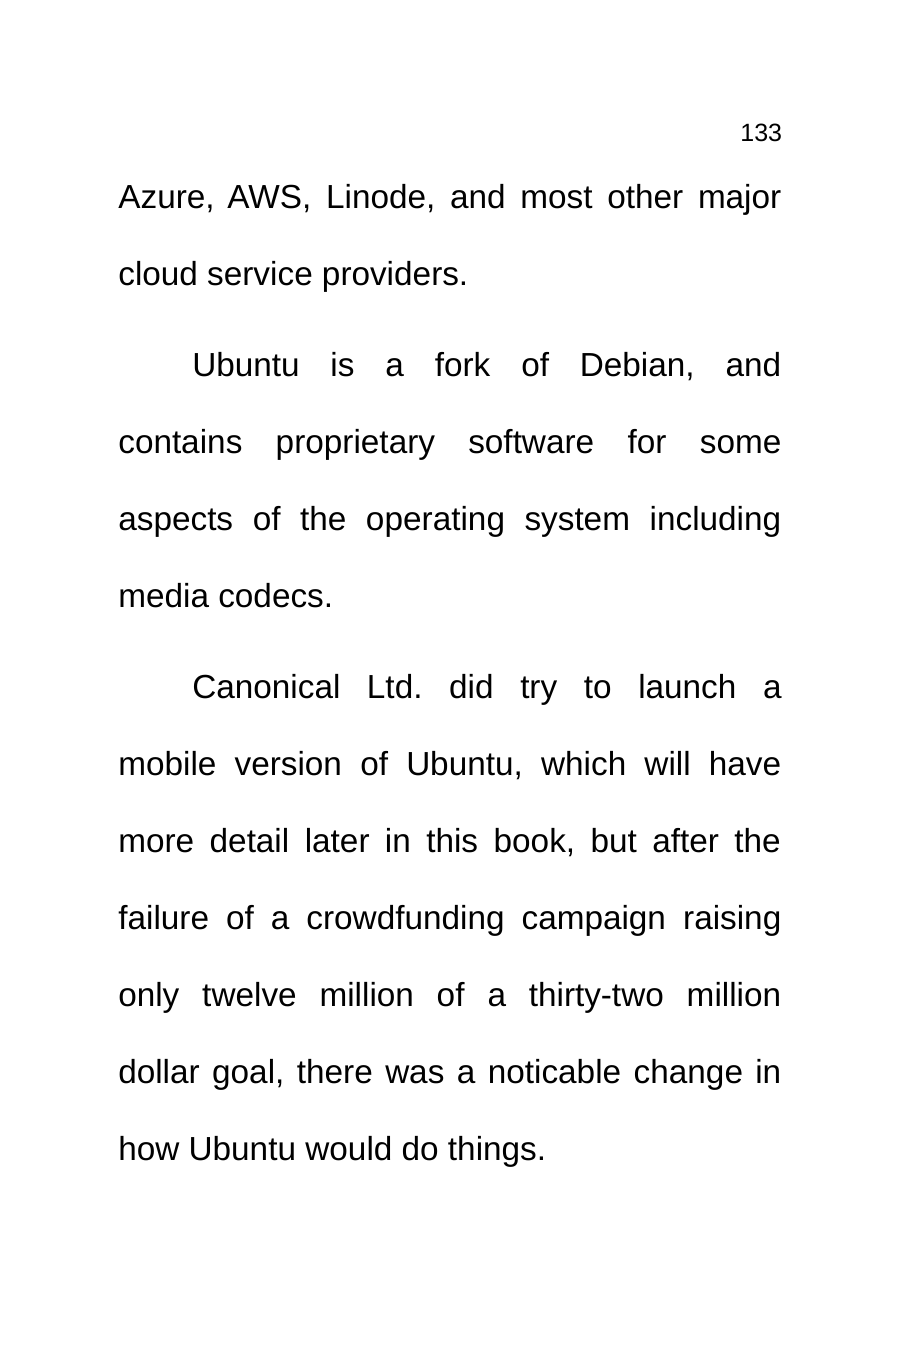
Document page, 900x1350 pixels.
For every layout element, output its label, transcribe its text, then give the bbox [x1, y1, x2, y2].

text Azure, AWS, Linode, and most other major cloud service providers. [118, 177, 782, 292]
text Ubuntu is a fork of Debian, and contains proprietary software for some aspects of the operating system including media codecs. [118, 345, 782, 614]
text Canonical Ltd. did try to launch a mobile version of Ubuntu, which will have more detail later in this book, but after the failure of a crowdfunding campaign raising only twelve million of a thirty-two million dollar goal, there was a noticable change in how Ubuntu would do things. [118, 667, 782, 1167]
